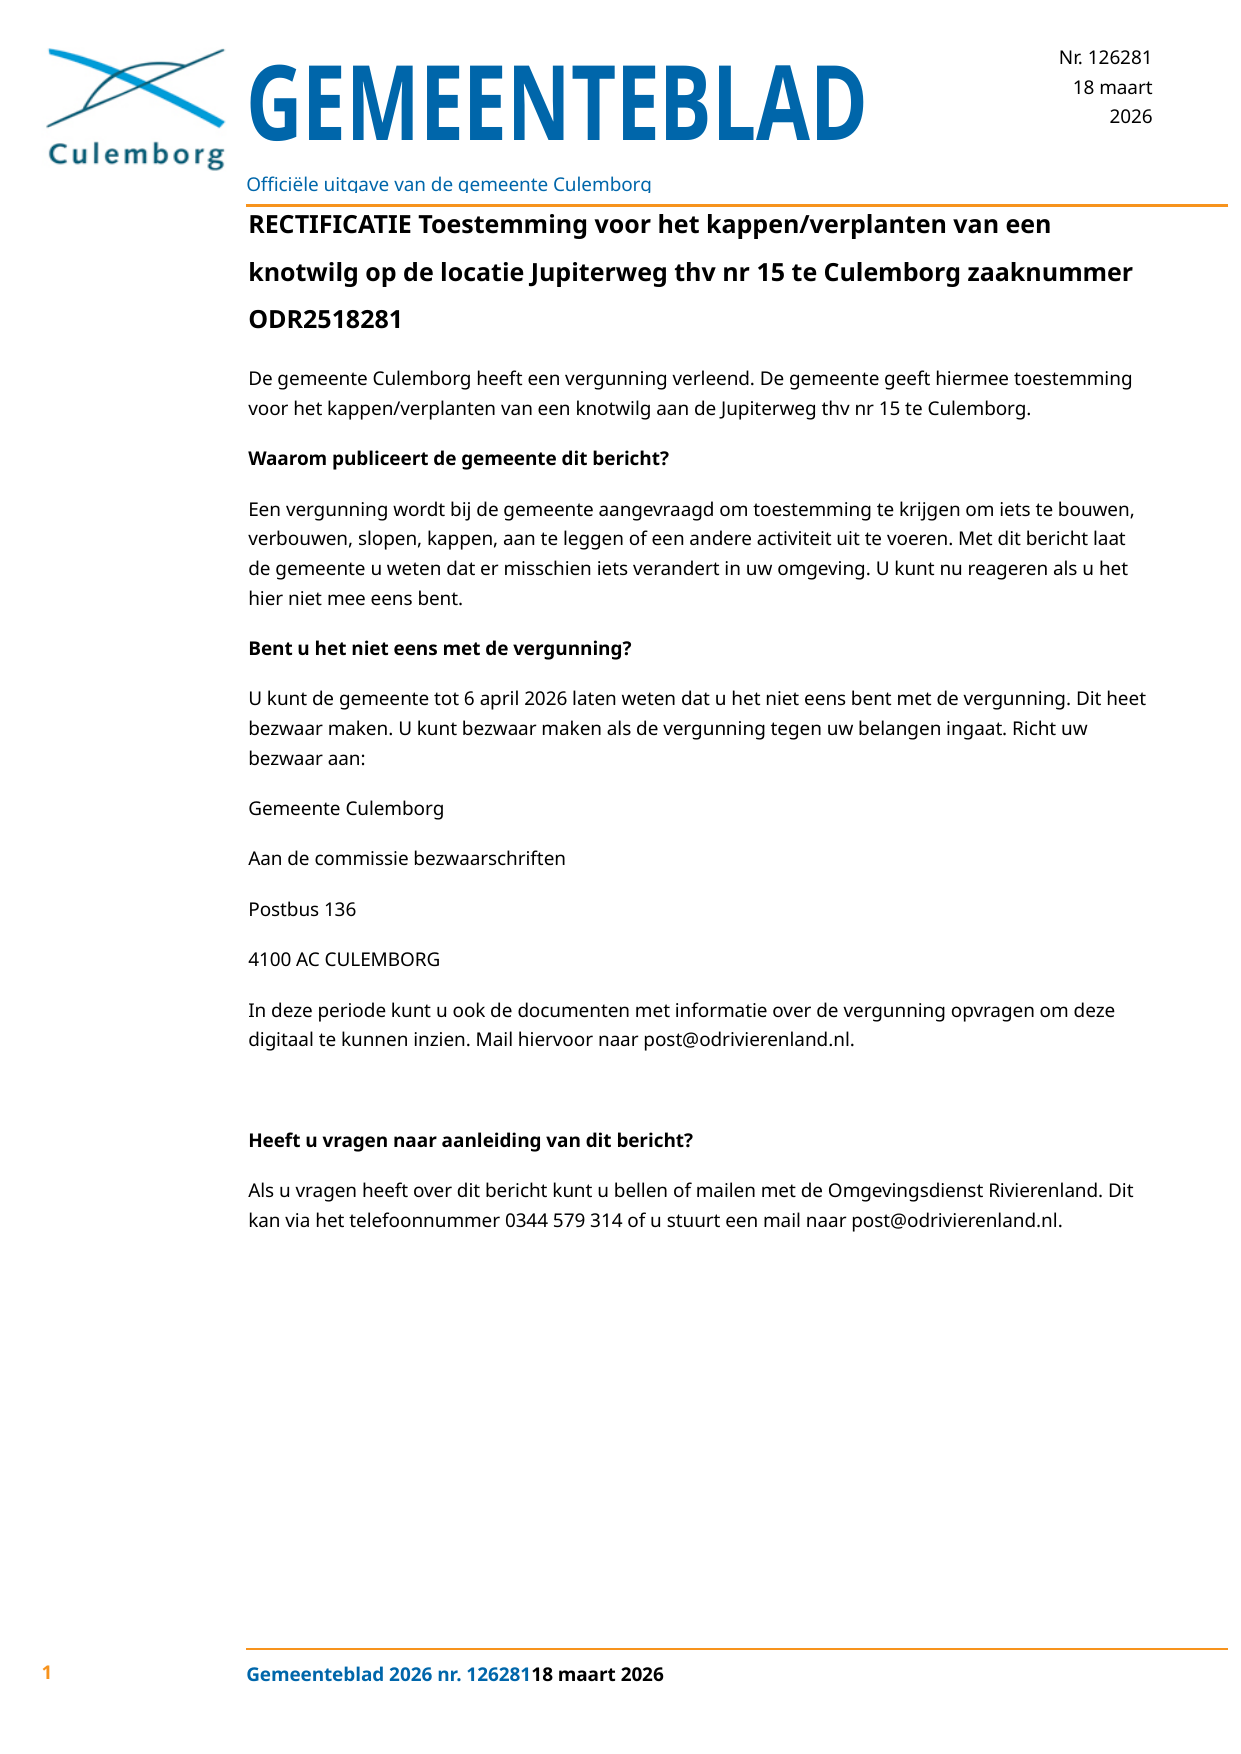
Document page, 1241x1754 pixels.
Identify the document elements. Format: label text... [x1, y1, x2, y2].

picture [41, 47, 231, 172]
text Heeft u vragen naar aanleiding van dit bericht? [248, 1127, 1152, 1153]
text Als u vragen heeft over dit bericht kunt u bellen of mailen met de Omgevingsdienst Rivierenland. Dit kan via het telefoonnummer 0344 579 314 of u stuurt een mail naar post@odrivierenland.nl. [248, 1178, 1152, 1233]
text Een vergunning wordt bij de gemeente aangevraagd om toestemming te krijgen om iets te bouwen, verbouwen, slopen, kappen, aan te leggen of een andere activiteit uit te voeren. Met dit bericht laat de gemeente u weten dat er misschien iets verandert in uw omgeving. U kunt nu reageren als u het hier niet mee eens bent. [248, 496, 1152, 610]
text Postbus 136 [248, 896, 1152, 922]
text In deze periode kunt u ook de documenten met informatie over de vergunning opvragen om deze digitaal te kunnen inzien. Mail hiervoor naar post@odrivierenland.nl. [248, 997, 1152, 1052]
text Gemeente Culemborg [248, 795, 1152, 821]
text RECTIFICATIE Toestemming voor het kappen/verplanten van een knotwilg op de locatie Jupiterweg thv nr 15 te Culemborg zaaknummer ODR2518281 [248, 207, 1152, 336]
text Waarom publiceert de gemeente dit bericht? [248, 446, 1152, 471]
text De gemeente Culemborg heeft een vergunning verleend. De gemeente geeft hiermee toestemming voor het kappen/verplanten van een knotwilg aan de Jupiterweg thv nr 15 te Culemborg. [248, 366, 1152, 421]
text U kunt de gemeente tot 6 april 2026 laten weten dat u het niet eens bent met de vergunning. Dit heet bezwaar maken. U kunt bezwaar maken als de vergunning tegen uw belangen ingaat. Richt uw bezwaar aan: [248, 686, 1152, 770]
text 4100 AC CULEMBORG [248, 946, 1152, 972]
text Bent u het niet eens met de vergunning? [248, 635, 1152, 661]
text Aan de commissie bezwaarschriften [248, 846, 1152, 871]
